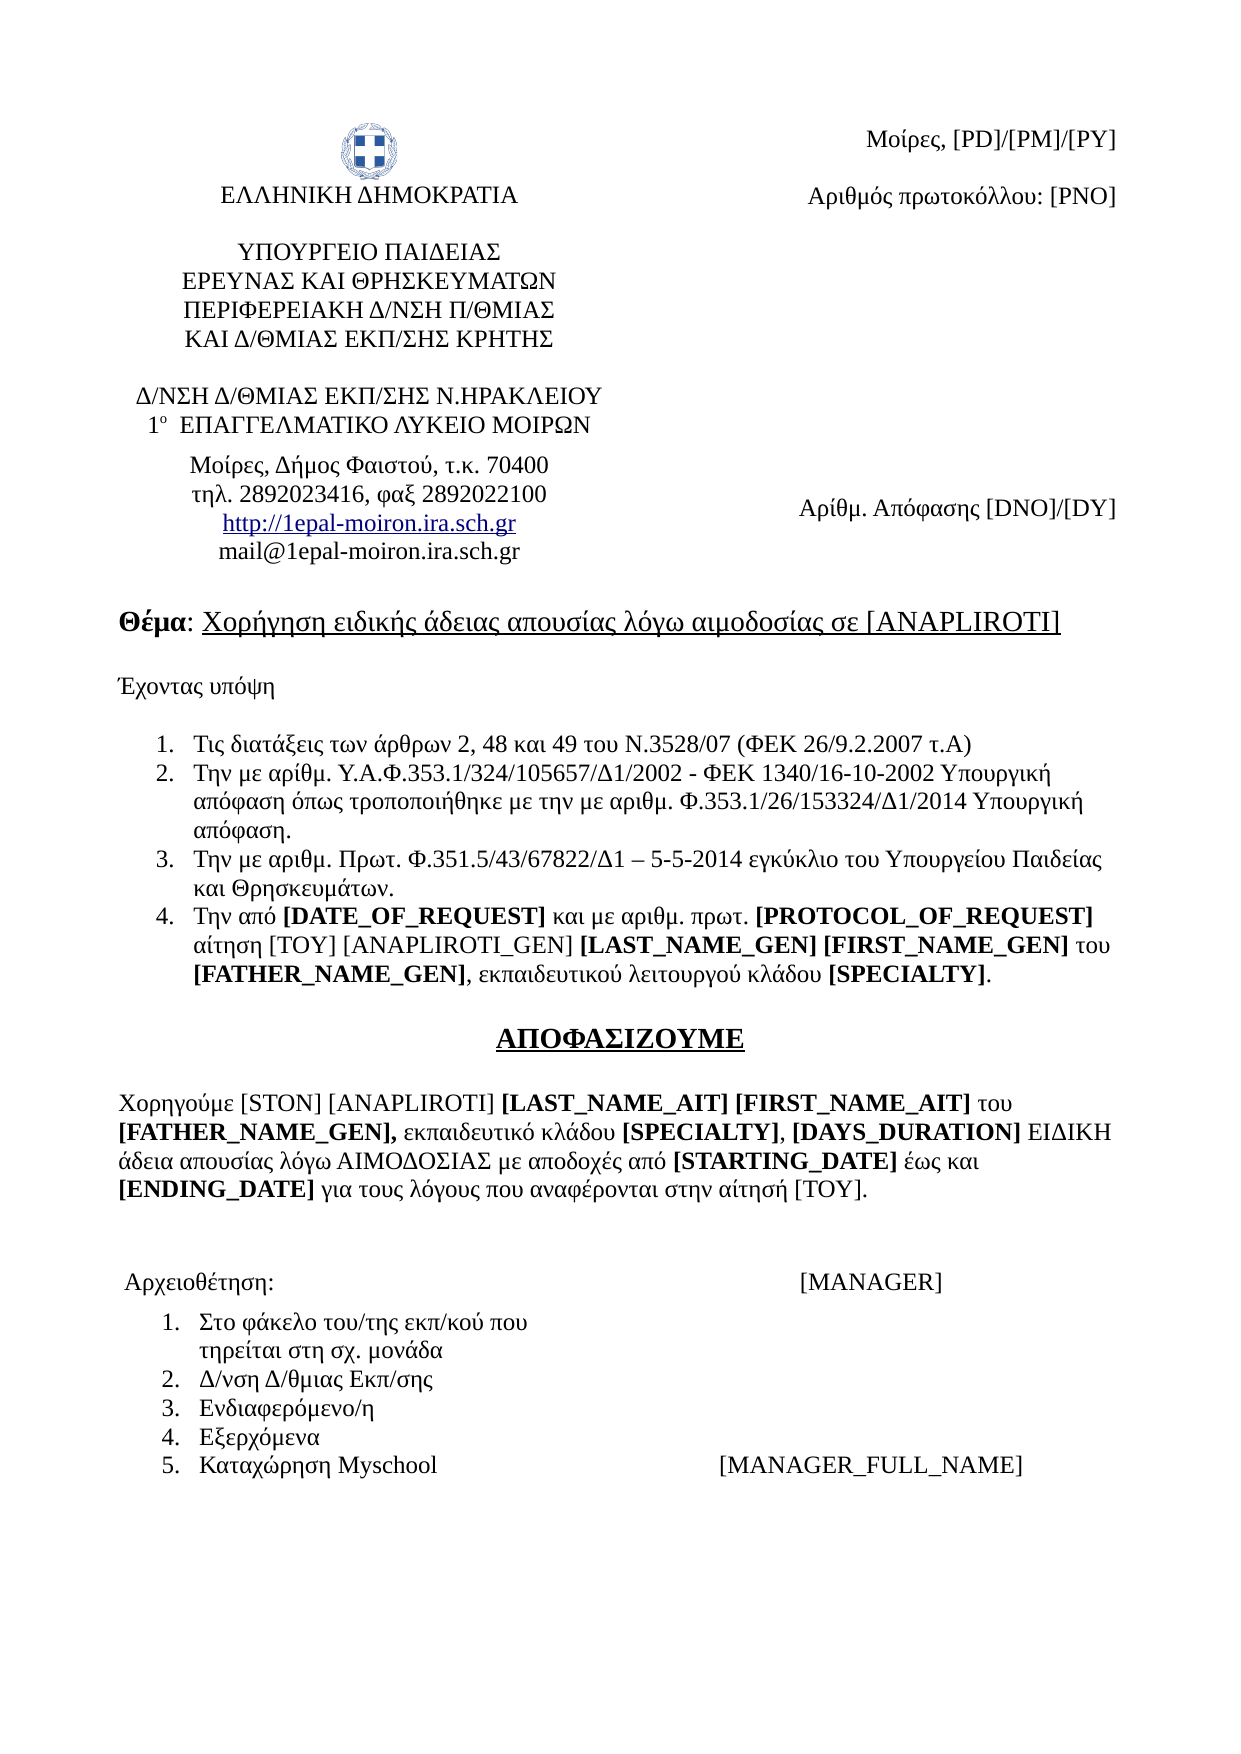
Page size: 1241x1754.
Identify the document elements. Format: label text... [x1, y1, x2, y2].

table_header ΕΛΛΗΝΙΚΗ ΔΗΜΟΚΡΑΤΙΑ ΥΠΟΥΡΓΕΙΟ ΠΑΙΔΕΙΑΣ ΕΡΕΥΝΑΣ ΚΑΙ ΘΡΗΣΚΕΥΜΑΤΩΝ ΠΕΡΙΦΕΡΕΙΑΚΗ Δ/ΝΣΗ Π/ΘΜΙΑΣ ΚΑΙ Δ/ΘΜΙΑΣ ΕΚΠ/ΣΗΣ ΚΡΗΤΗΣ Δ/ΝΣΗ Δ/ΘΜΙΑΣ ΕΚΠ/ΣΗΣ Ν.ΗΡΑΚΛΕΙΟΥ 1ο ΕΠΑΓΓΕΛΜΑΤΙΚΟ ΛΥΚΕΙΟ ΜΟΙΡΩΝ [118, 118, 620, 444]
text ΑΠΟΦΑΣΙΖΟΥΜΕ [118, 1021, 1122, 1055]
table_header Αρχειοθέτηση: [118, 1261, 620, 1301]
table_cell [MANAGER_FULL_NAME] [620, 1301, 1122, 1485]
text Έχοντας υπόψη [118, 671, 1122, 700]
picture [341, 123, 398, 180]
text Χορηγούμε [STON] [ANAPLIROTI] [LAST_NAME_AIT] [FIRST_NAME_AIT] του [FATHER_NAME_GEN], εκπαιδευτικό κλάδου [SPECIALTY], [DAYS_DURATION] ΕΙΔΙΚΗ άδεια απουσίας λόγω ΑΙΜΟΔΟΣΙΑΣ με αποδοχές από [STARTING_DATE] έως και [ENDING_DATE] για τους λόγους που αναφέρονται στην αίτησή [TOY]. [118, 1088, 1122, 1203]
table_cell Στο φάκελο του/της εκπ/κού που τηρείται στη σχ. μονάδα Δ/νση Δ/θμιας Εκπ/σης Ενδιαφερόμενο/η Εξερχόμενα Καταχώρηση Myschool [118, 1301, 620, 1485]
list Τις διατάξεις των άρθρων 2, 48 και 49 του Ν.3528/07 (ΦΕΚ 26/9.2.2007 τ.Α) [156, 729, 1122, 758]
list Την με αριθμ. Πρωτ. Φ.351.5/43/67822/Δ1 – 5-5-2014 εγκύκλιο του Υπουργείου Παιδείας και Θρησκευμάτων. [156, 844, 1122, 901]
list Την με αρίθμ. Υ.Α.Φ.353.1/324/105657/Δ1/2002 - ΦΕΚ 1340/16-10-2002 Υπουργική απόφαση όπως τροποποιήθηκε με την με αριθμ. Φ.353.1/26/153324/Δ1/2014 Υπουργική απόφαση. [156, 758, 1122, 844]
table_header Μοίρες, [PD]/[PM]/[PY] Aριθμός πρωτοκόλλου: [PNO] [620, 118, 1122, 444]
list Την από [DATE_OF_REQUEST] και με αριθμ. πρωτ. [PROTOCOL_OF_REQUEST] αίτηση [TOY] [ANAPLIROTI_GEN] [LAST_NAME_GEN] [FIRST_NAME_GEN] του [FATHER_NAME_GEN], εκπαιδευτικού λειτουργού κλάδου [SPECIALTY]. [156, 901, 1122, 988]
table_header [MANAGER] [620, 1261, 1122, 1301]
table_cell Αρίθμ. Απόφασης [DNO]/[DY] [620, 444, 1122, 571]
text Θέμα: Χορήγηση ειδικής άδειας απουσίας λόγω αιμοδοσίας σε [ANAPLIROTI] [118, 604, 1122, 638]
table_cell Μοίρες, Δήμος Φαιστού, τ.κ. 70400 τηλ. 2892023416, φαξ 2892022100 http://1epal-moiron.ira.sch.gr mail@1epal-moiron.ira.sch.gr [118, 444, 620, 571]
